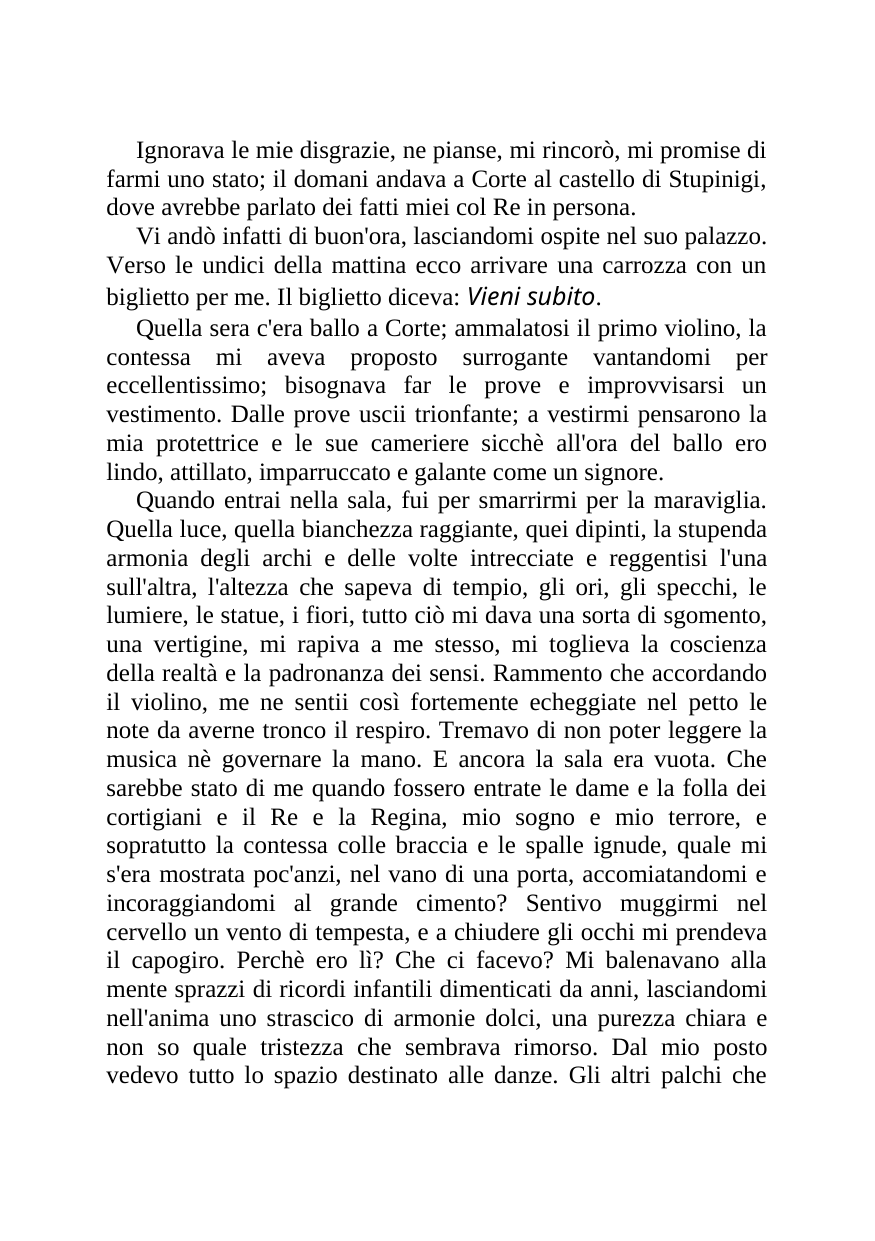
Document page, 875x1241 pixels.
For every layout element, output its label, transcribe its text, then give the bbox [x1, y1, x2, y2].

text Quando entrai nella sala, fui per smarrirmi per la maraviglia. Quella luce, quella bianchezza raggiante, quei dipinti, la stupenda armonia degli archi e delle volte intrecciate e reggentisi l'una sull'altra, l'altezza che sapeva di tempio, gli ori, gli specchi, le lumiere, le statue, i fiori, tutto ciò mi dava una sorta di sgomento, una vertigine, mi rapiva a me stesso, mi toglieva la coscienza della realtà e la padronanza dei sensi. Rammento che accordando il violino, me ne sentii così fortemente echeggiate nel petto le note da averne tronco il respiro. Tremavo di non poter leggere la musica nè governare la mano. E ancora la sala era vuota. Che sarebbe stato di me quando fossero entrate le dame e la folla dei cortigiani e il Re e la Regina, mio sogno e mio terrore, e sopratutto la contessa colle braccia e le spalle ignude, quale mi s'era mostrata poc'anzi, nel vano di una porta, accomiatandomi e incoraggiandomi al grande cimento? Sentivo muggirmi nel cervello un vento di tempesta, e a chiudere gli occhi mi prendeva il capogiro. Perchè ero lì? Che ci facevo? Mi balenavano alla mente sprazzi di ricordi infantili dimenticati da anni, lasciandomi nell'anima uno strascico di armonie dolci, una purezza chiara e non so quale tristezza che sembrava rimorso. Dal mio posto vedevo tutto lo spazio destinato alle danze. Gli altri palchi che [106, 485, 768, 1089]
text Quella sera c'era ballo a Corte; ammalatosi il primo violino, la contessa mi aveva proposto surrogante vantandomi per eccellentissimo; bisognava far le prove e improvvisarsi un vestimento. Dalle prove uscii trionfante; a vestirmi pensarono la mia protettrice e le sue cameriere sicchè all'ora del ballo ero lindo, attillato, imparruccato e galante come un signore. [106, 313, 768, 485]
text Ignorava le mie disgrazie, ne pianse, mi rincorò, mi promise di farmi uno stato; il domani andava a Corte al castello di Stupinigi, dove avrebbe parlato dei fatti miei col Re in persona. [106, 135, 768, 221]
text Vi andò infatti di buon'ora, lasciandomi ospite nel suo palazzo. Verso le undici della mattina ecco arrivare una carrozza con un biglietto per me. Il biglietto diceva: Vieni subito. [106, 221, 768, 313]
